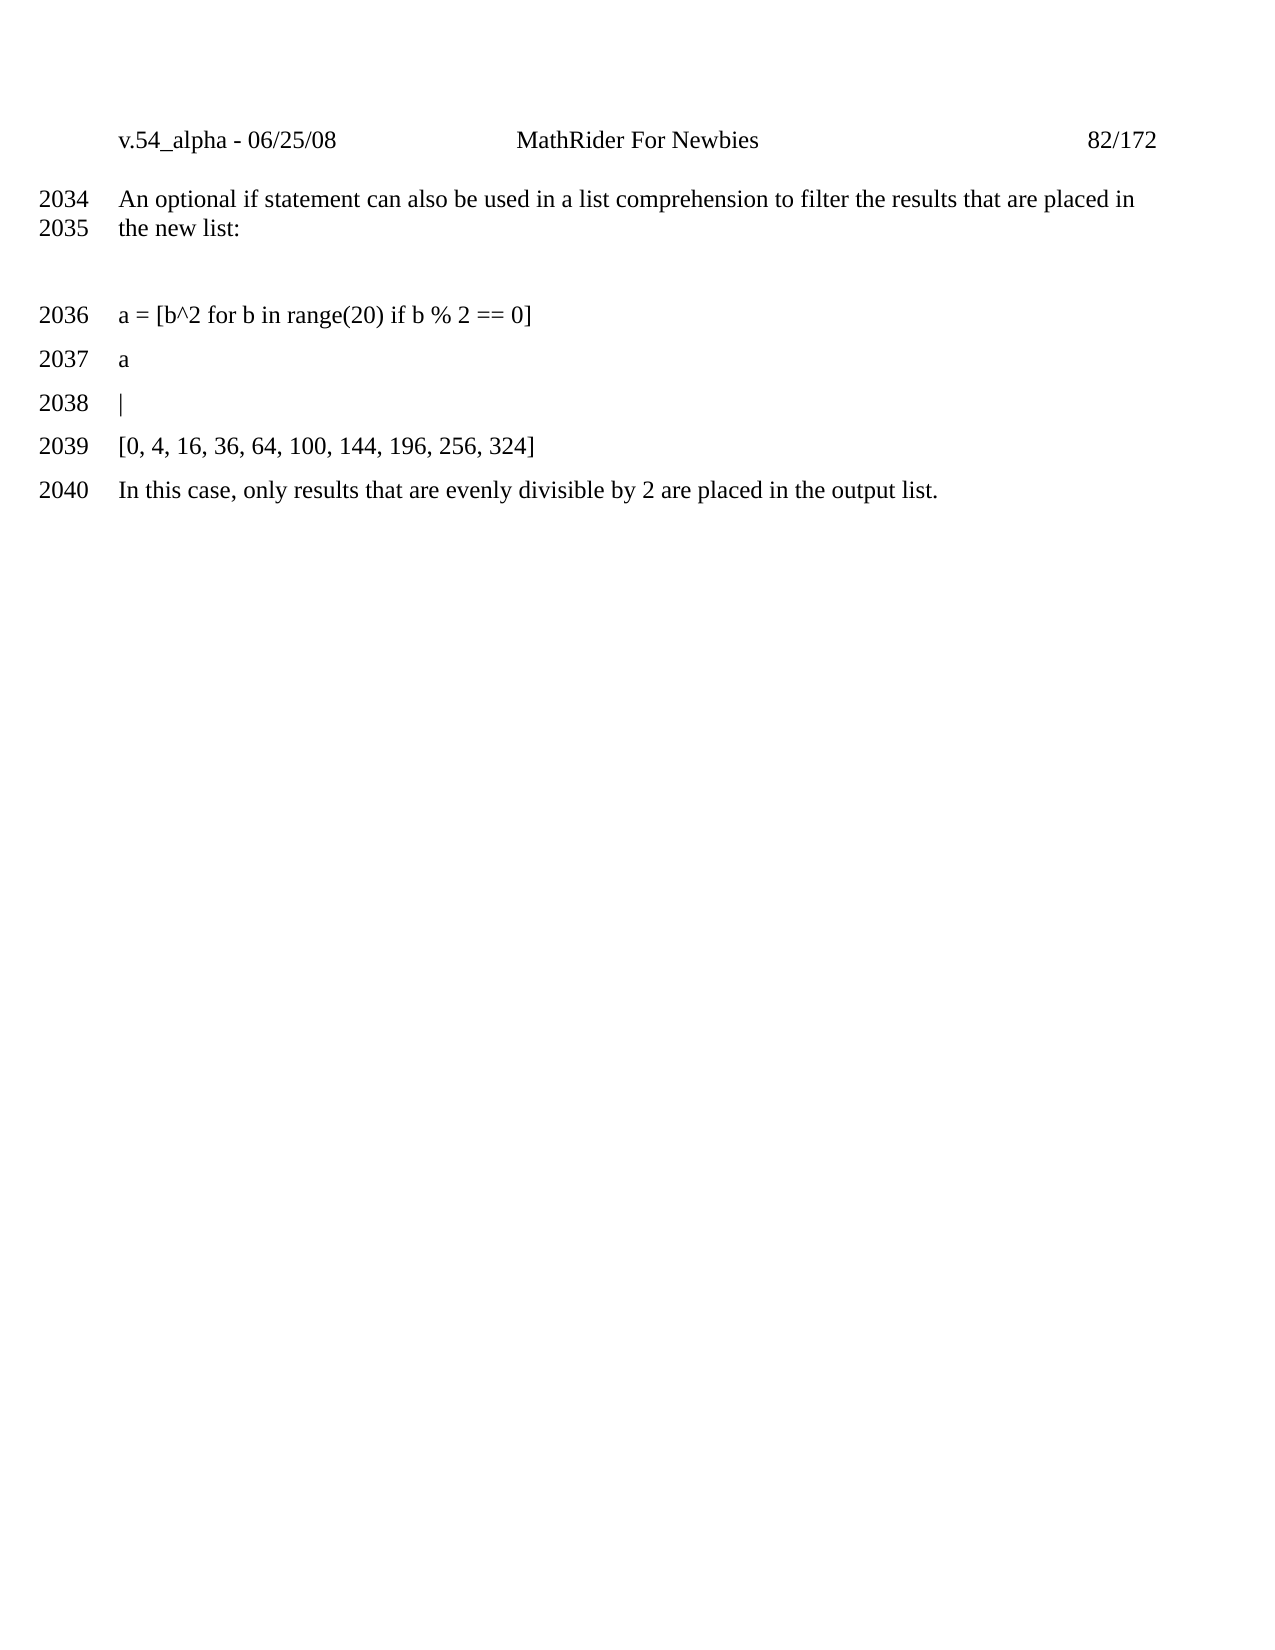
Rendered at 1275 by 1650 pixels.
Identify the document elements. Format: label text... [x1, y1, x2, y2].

text | [118, 388, 1157, 416]
text [0, 4, 16, 36, 64, 100, 144, 196, 256, 324] [118, 431, 1157, 460]
text In this case, only results that are evenly divisible by 2 are placed in the output list. [118, 475, 1157, 504]
text a = [b^2 for b in range(20) if b % 2 == 0] [118, 300, 1157, 329]
text An optional if statement can also be used in a list comprehension to filter the results that are placed in the new list: [118, 184, 1157, 241]
text a [118, 344, 1157, 373]
